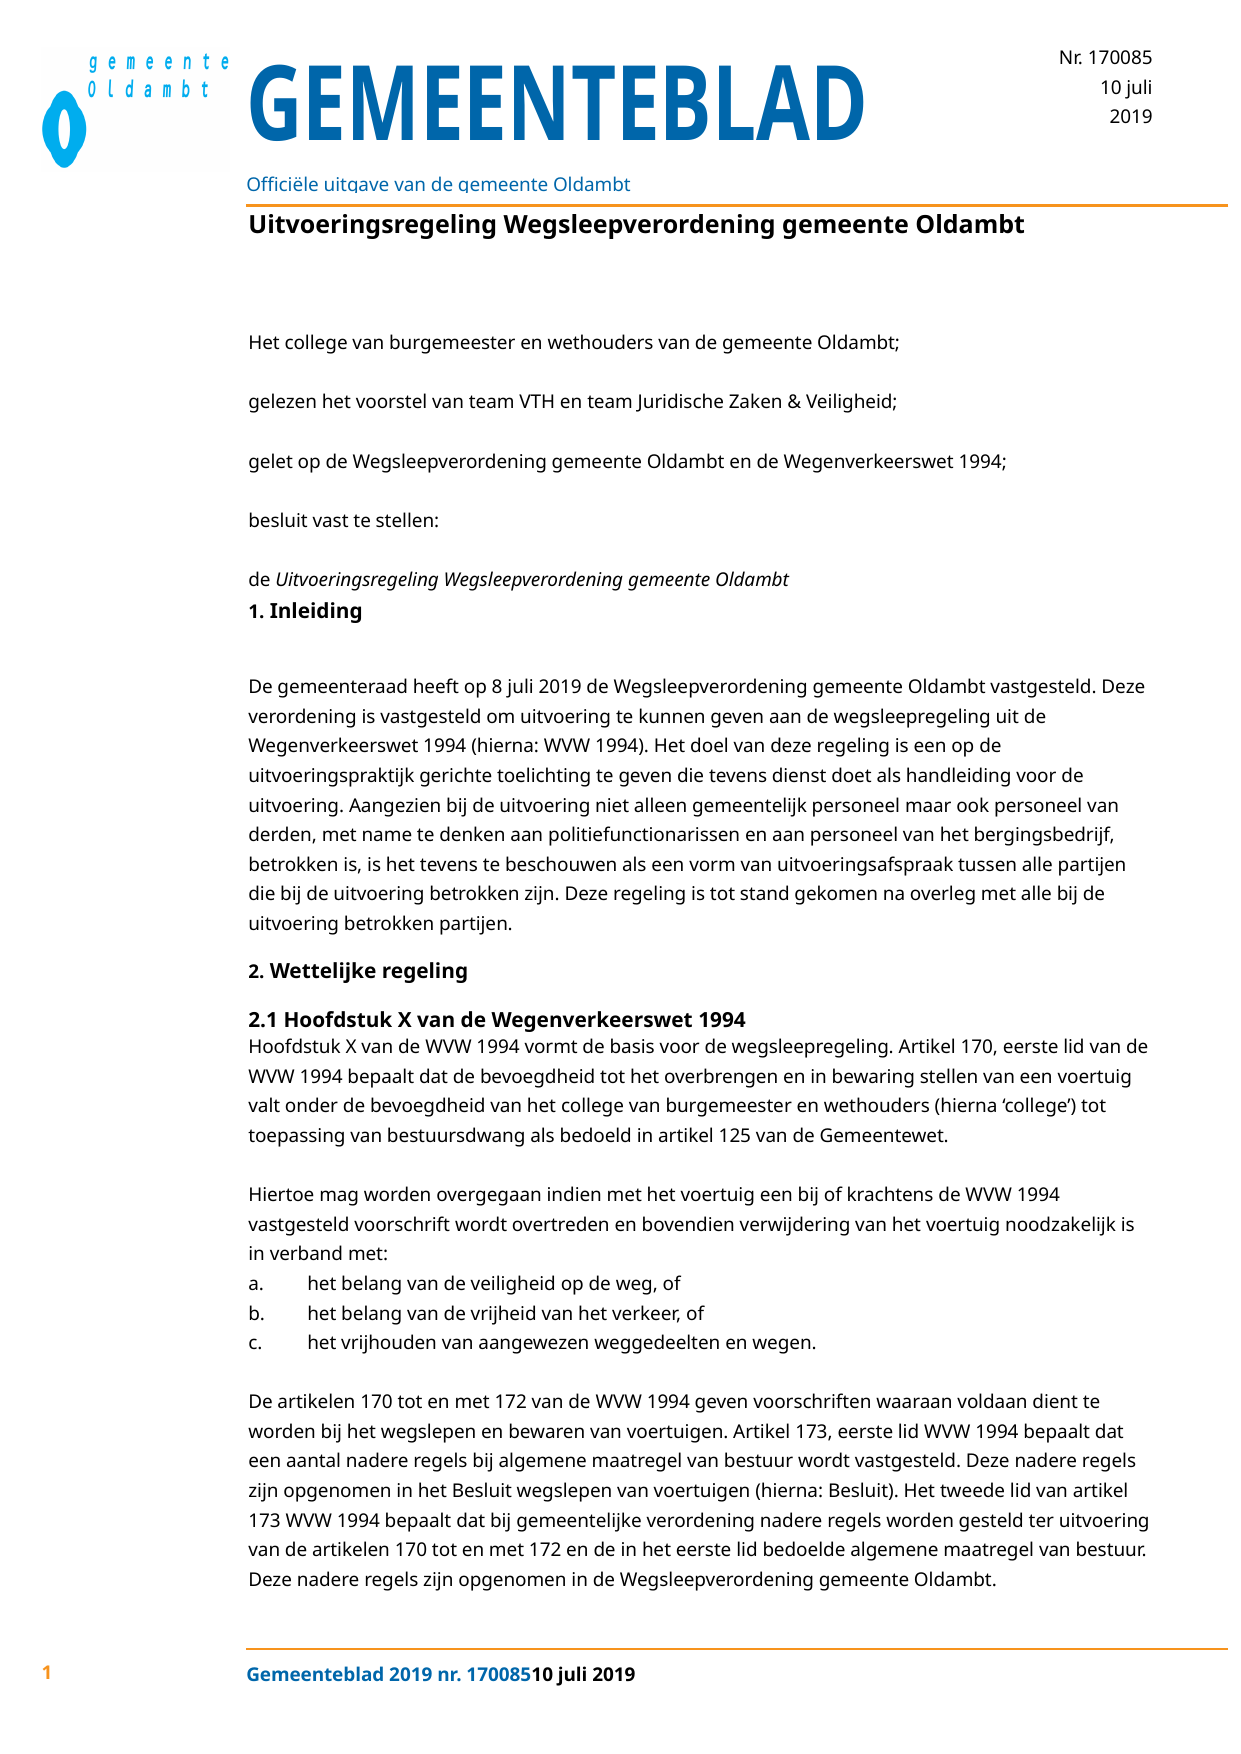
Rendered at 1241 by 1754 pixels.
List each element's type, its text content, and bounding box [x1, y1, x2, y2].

text gelezen het voorstel van team VTH en team Juridische Zaken & Veiligheid; [248, 389, 1152, 414]
text Hiertoe mag worden overgegaan indien met het voertuig een bij of krachtens de WVW 1994 vastgesteld voorschrift wordt overtreden en bovendien verwijdering van het voertuig noodzakelijk is in verband met: [248, 1181, 1152, 1266]
picture [41, 47, 231, 172]
text gelet op de Wegsleepverordening gemeente Oldambt en de Wegenverkeerswet 1994; [248, 448, 1152, 473]
list het vrijhouden van aangewezen weggedeelten en wegen. [248, 1329, 1152, 1355]
text besluit vast te stellen: [248, 507, 1152, 533]
text Hoofdstuk X van de WVW 1994 vormt de basis voor de wegsleepregeling. Artikel 170, eerste lid van de WVW 1994 bepaalt dat de bevoegdheid tot het overbrengen en in bewaring stellen van een voertuig valt onder de bevoegdheid van het college van burgemeester en wethouders (hierna ‘college’) tot toepassing van bestuursdwang als bedoeld in artikel 125 van de Gemeentewet. [248, 1033, 1152, 1148]
text 2.1 Hoofdstuk X van de Wegenverkeerswet 1994 [248, 1005, 1152, 1033]
text De gemeenteraad heeft op 8 juli 2019 de Wegsleepverordening gemeente Oldambt vastgesteld. Deze verordening is vastgesteld om uitvoering te kunnen geven aan de wegsleepregeling uit de Wegenverkeerswet 1994 (hierna: WVW 1994). Het doel van deze regeling is een op de uitvoeringspraktijk gerichte toelichting te geven die tevens dienst doet als handleiding voor de uitvoering. Aangezien bij de uitvoering niet alleen gemeentelijk personeel maar ook personeel van derden, met name te denken aan politiefunctionarissen en aan personeel van het bergingsbedrijf, betrokken is, is het tevens te beschouwen als een vorm van uitvoeringsafspraak tussen alle partijen die bij de uitvoering betrokken zijn. Deze regeling is tot stand gekomen na overleg met alle bij de uitvoering betrokken partijen. [248, 673, 1152, 936]
list het belang van de veiligheid op de weg, of [248, 1270, 1152, 1296]
text de Uitvoeringsregeling Wegsleepverordening gemeente Oldambt [248, 566, 1152, 592]
text 2. Wettelijke regeling [248, 956, 1152, 984]
text 1. Inleiding [248, 596, 1152, 624]
text Uitvoeringsregeling Wegsleepverordening gemeente Oldambt [248, 207, 1152, 241]
list het belang van de vrijheid van het verkeer, of [248, 1300, 1152, 1325]
text De artikelen 170 tot en met 172 van de WVW 1994 geven voorschriften waaraan voldaan dient te worden bij het wegslepen en bewaren van voertuigen. Artikel 173, eerste lid WVW 1994 bepaalt dat een aantal nadere regels bij algemene maatregel van bestuur wordt vastgesteld. Deze nadere regels zijn opgenomen in het Besluit wegslepen van voertuigen (hierna: Besluit). Het tweede lid van artikel 173 WVW 1994 bepaalt dat bij gemeentelijke verordening nadere regels worden gesteld ter uitvoering van de artikelen 170 tot en met 172 en de in het eerste lid bedoelde algemene maatregel van bestuur. Deze nadere regels zijn opgenomen in de Wegsleepverordening gemeente Oldambt. [248, 1388, 1152, 1592]
text Het college van burgemeester en wethouders van de gemeente Oldambt; [248, 329, 1152, 355]
